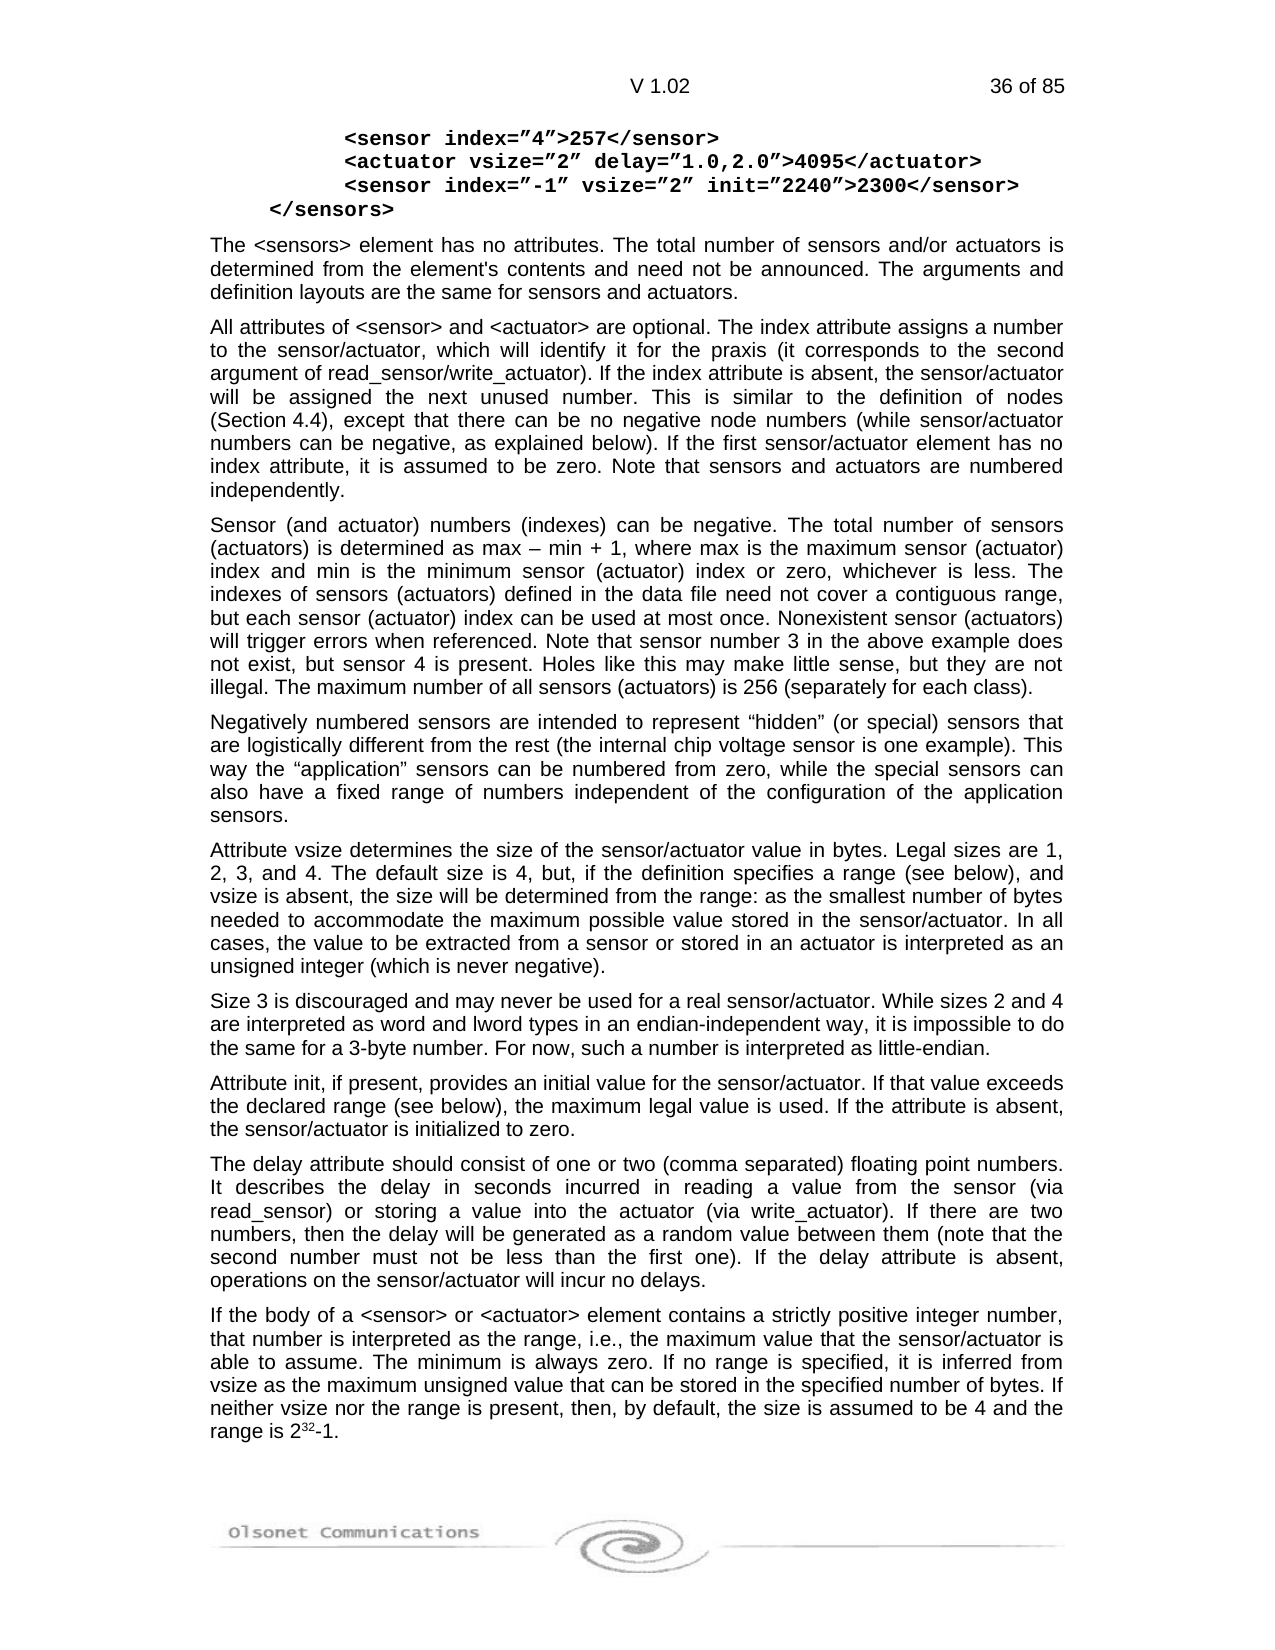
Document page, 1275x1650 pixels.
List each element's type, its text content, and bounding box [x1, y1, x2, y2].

text Attribute vsize determines the size of the sensor/actuator value in bytes. Legal sizes are 1, 2, 3, and 4. The default size is 4, but, if the definition specifies a range (see below), and vsize is absent, the size will be determined from the range: as the smallest number of bytes needed to accommodate the maximum possible value stored in the sensor/actuator. In all cases, the value to be extracted from a sensor or stored in an actuator is interpreted as an unsigned integer (which is never negative). [210, 839, 1065, 978]
text Attribute init, if present, provides an initial value for the sensor/actuator. If that value exceeds the declared range (see below), the maximum legal value is used. If the attribute is absent, the sensor/actuator is initialized to zero. [210, 1071, 1065, 1141]
text <sensor index=”4”>257</sensor> [269, 128, 1065, 151]
picture [210, 1504, 1065, 1596]
text Sensor (and actuator) numbers (indexes) can be negative. The total number of sensors (actuators) is determined as max – min + 1, where max is the maximum sensor (actuator) index and min is the minimum sensor (actuator) index or zero, whichever is less. The indexes of sensors (actuators) defined in the data file need not cover a contiguous range, but each sensor (actuator) index can be used at most once. Nonexistent sensor (actuators) will trigger errors when referenced. Note that sensor number 3 in the above example does not exist, but sensor 4 is present. Holes like this may make little sense, but they are not illegal. The maximum number of all sensors (actuators) is 256 (separately for each class). [210, 513, 1065, 699]
text <actuator vsize=”2” delay=”1.0,2.0”>4095</actuator> [269, 151, 1065, 175]
text If the body of a <sensor> or <actuator> element contains a strictly positive integer number, that number is interpreted as the range, i.e., the maximum value that the sensor/actuator is able to assume. The minimum is always zero. If no range is specified, it is inferred from vsize as the maximum unsigned value that can be stored in the specified number of bytes. If neither vsize nor the range is present, then, by default, the size is assumed to be 4 and the range is 232-1. [210, 1304, 1065, 1443]
text The <sensors> element has no attributes. The total number of sensors and/or actuators is determined from the element's contents and need not be announced. The arguments and definition layouts are the same for sensors and actuators. [210, 234, 1065, 304]
text All attributes of <sensor> and <actuator> are optional. The index attribute assigns a number to the sensor/actuator, which will identify it for the praxis (it corresponds to the second argument of read_sensor/write_actuator). If the index attribute is absent, the sensor/actuator will be assigned the next unused number. This is similar to the definition of nodes (Section 4.4), except that there can be no negative node numbers (while sensor/actuator numbers can be negative, as explained below). If the first sensor/actuator element has no index attribute, it is assumed to be zero. Note that sensors and actuators are numbered independently. [210, 316, 1065, 501]
text The delay attribute should consist of one or two (comma separated) floating point numbers. It describes the delay in seconds incurred in reading a value from the sensor (via read_sensor) or storing a value into the actuator (via write_actuator). If there are two numbers, then the delay will be generated as a random value between them (note that the second number must not be less than the first one). If the delay attribute is absent, operations on the sensor/actuator will incur no delays. [210, 1153, 1065, 1292]
text <sensor index=”-1” vsize=”2” init=”2240”>2300</sensor> [269, 175, 1065, 199]
text Size 3 is discouraged and may never be used for a real sensor/actuator. While sizes 2 and 4 are interpreted as word and lword types in an endian-independent way, it is impossible to do the same for a 3-byte number. For now, such a number is interpreted as little-endian. [210, 990, 1065, 1059]
text </sensors> [269, 199, 1065, 222]
text Negatively numbered sensors are intended to represent “hidden” (or special) sensors that are logistically different from the rest (the internal chip voltage sensor is one example). This way the “application” sensors can be numbered from zero, while the special sensors can also have a fixed range of numbers independent of the configuration of the application sensors. [210, 711, 1065, 827]
